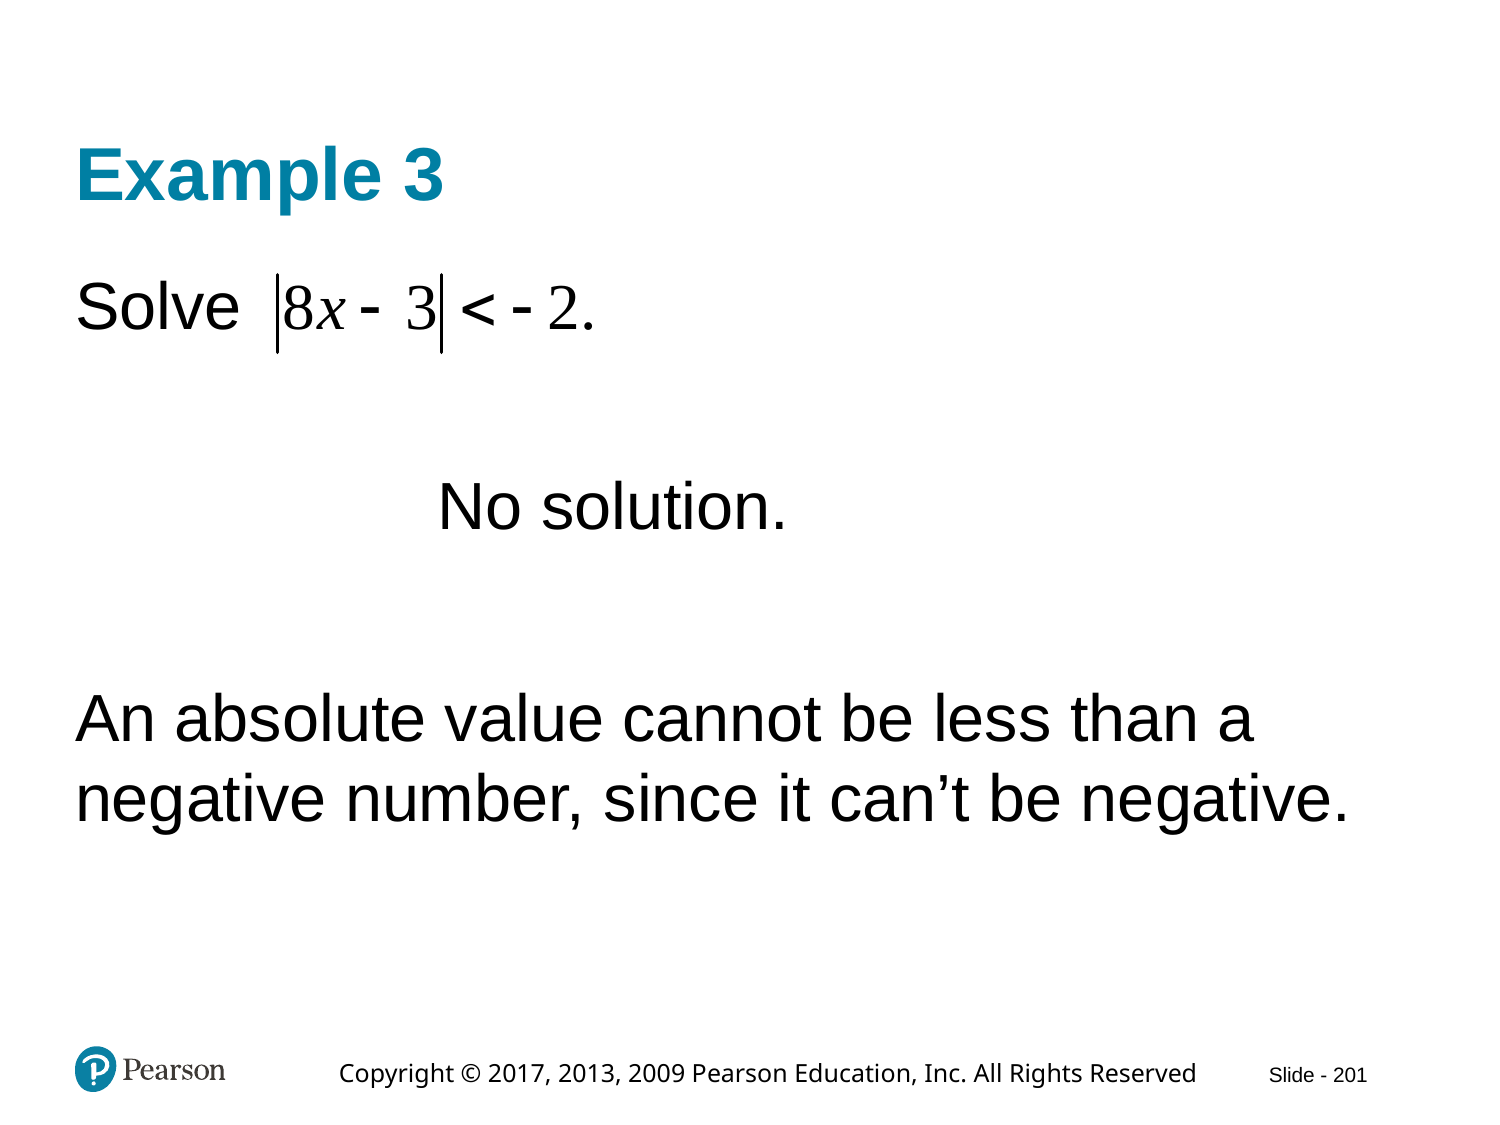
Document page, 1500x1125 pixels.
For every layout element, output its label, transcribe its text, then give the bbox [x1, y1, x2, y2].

list No solution. [437, 462, 838, 550]
title Example 3 [75, 35, 1425, 216]
list An absolute value cannot be less than a negative number, since it can’t be negative. [75, 675, 1425, 850]
list Solve [75, 262, 250, 339]
chart [270, 269, 596, 358]
